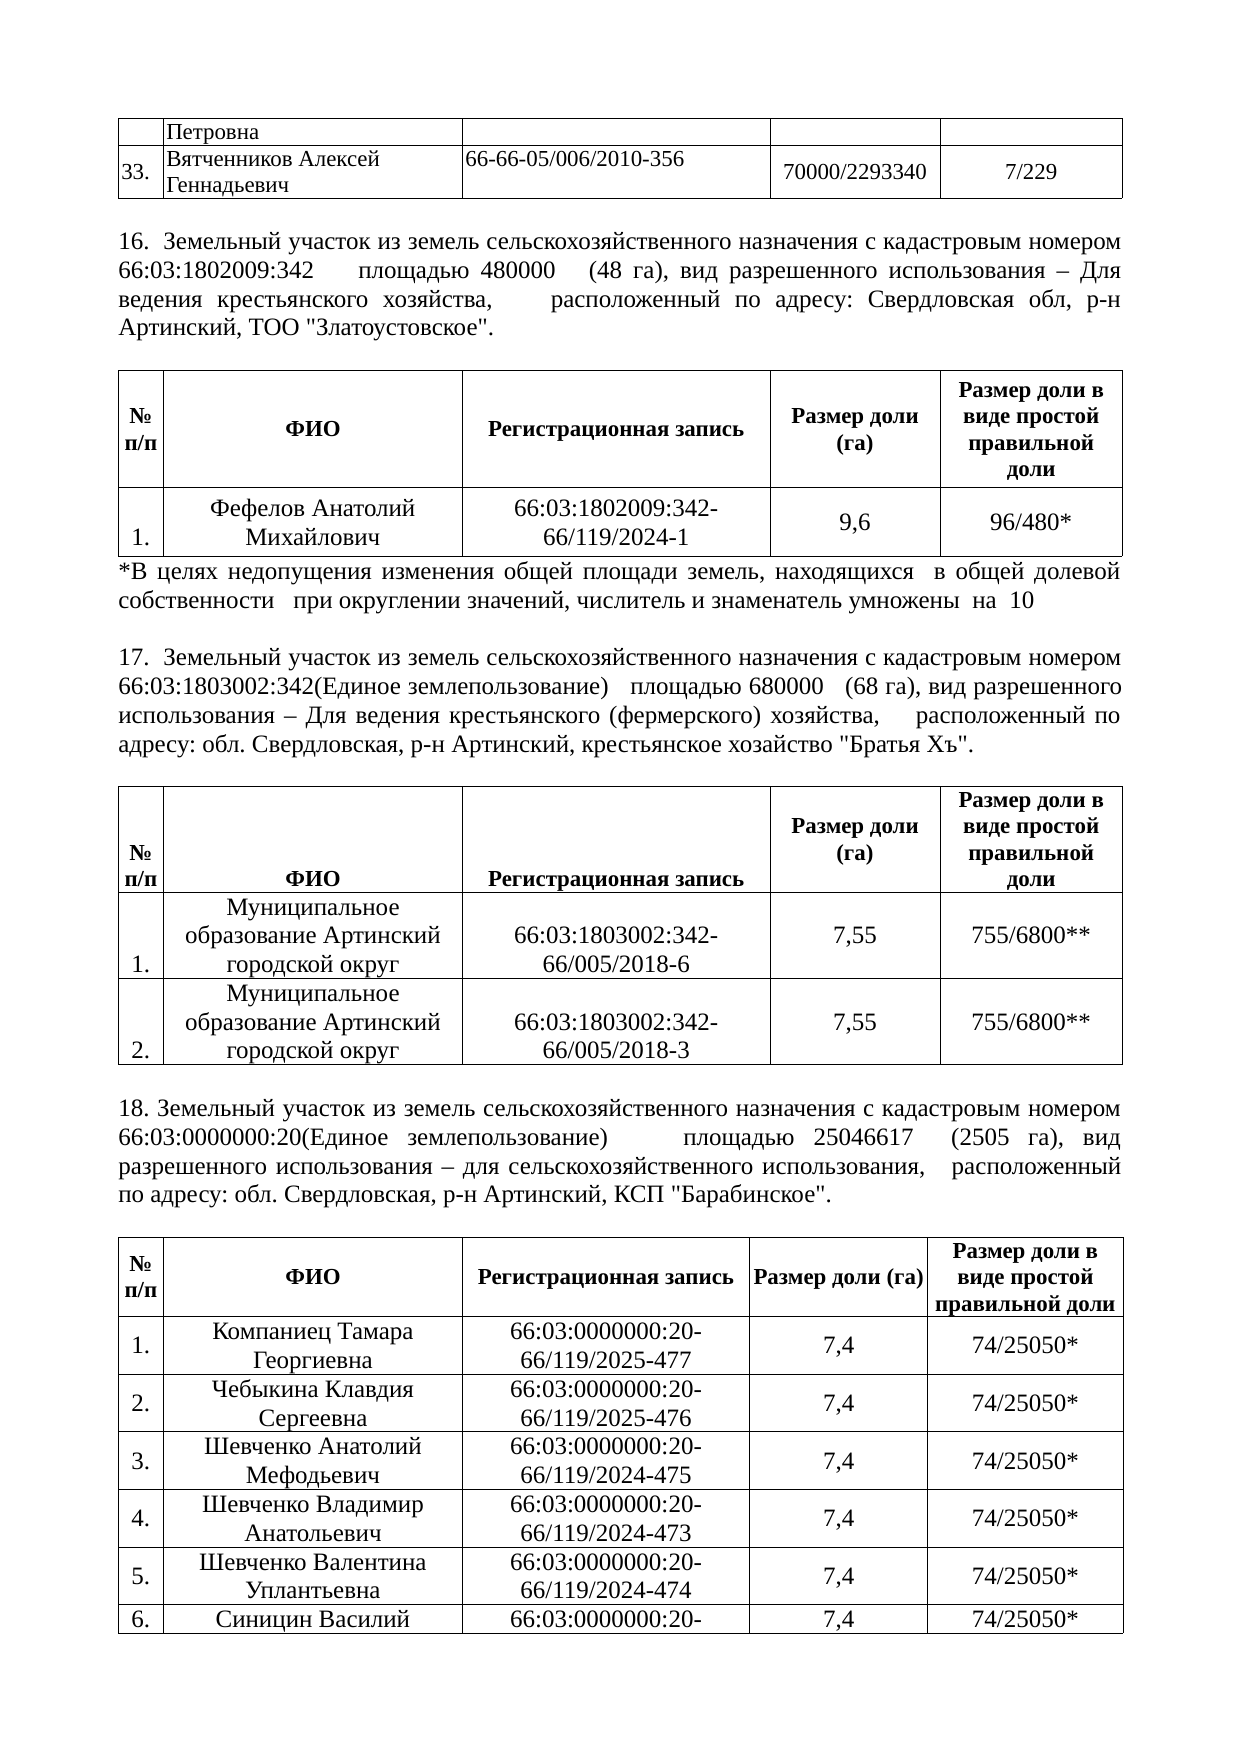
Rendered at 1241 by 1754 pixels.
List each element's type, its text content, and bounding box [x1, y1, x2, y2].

table_cell 1. [119, 488, 163, 556]
table_cell 7,4 [750, 1548, 927, 1604]
table_header Регистрационная запись [463, 1238, 749, 1316]
table_cell 7,4 [750, 1375, 927, 1431]
table_header ФИО [164, 371, 462, 487]
table_cell 7,55 [771, 893, 940, 978]
table_cell 66:03:0000000:20- [463, 1605, 749, 1633]
table_cell 6. [119, 1605, 163, 1633]
table_cell 4. [119, 1490, 163, 1547]
table_cell Компаниец Тамара Георгиевна [164, 1317, 462, 1374]
table_cell 7,4 [750, 1605, 927, 1633]
table_cell Муниципальное образование Артинский городской округ [164, 893, 462, 978]
table_cell Чебыкина Клавдия Сергеевна [164, 1375, 462, 1431]
table_cell 1. [119, 893, 163, 978]
table_cell 66:03:0000000:20-66/119/2024-473 [463, 1490, 749, 1547]
text *В целях недопущения изменения общей площади земель, находящихся в общей долевой собственности при округлении значений, числитель и знаменатель умножены на 10 [118, 557, 1122, 614]
table_header № п/п [119, 371, 163, 487]
table_cell Синицин Василий [164, 1605, 462, 1633]
table_cell Вятченников Алексей Геннадьевич [164, 146, 462, 197]
table_cell 7,4 [750, 1490, 927, 1547]
table_cell 2. [119, 1375, 163, 1431]
table_cell 9,6 [771, 488, 940, 556]
table_cell 70000/2293340 [771, 146, 940, 197]
table_cell Шевченко Валентина Уплантьевна [164, 1548, 462, 1604]
table_cell 3. [119, 1432, 163, 1489]
text 17. Земельный участок из земель сельскохозяйственного назначения с кадастровым номером 66:03:1803002:342(Единое землепользование) площадью 680000 (68 га), вид разрешенного использования – Для ведения крестьянского (фермерского) хозяйства, расположенный по адресу: обл. Свердловская, р-н Артинский, крестьянское хозайство "Братья Хъ". [118, 642, 1122, 757]
table_cell Фефелов Анатолий Михайлович [164, 488, 462, 556]
table_cell 96/480* [941, 488, 1122, 556]
table_cell [463, 119, 770, 144]
table_cell Шевченко Владимир Анатольевич [164, 1490, 462, 1547]
table_cell 74/25050* [928, 1375, 1123, 1431]
table_cell 74/25050* [928, 1605, 1123, 1633]
table_header Регистрационная запись [463, 787, 770, 892]
table_cell 66:03:0000000:20-66/119/2024-474 [463, 1548, 749, 1604]
table_cell 7,4 [750, 1317, 927, 1374]
table_header ФИО [164, 787, 462, 892]
table_cell Шевченко Анатолий Мефодьевич [164, 1432, 462, 1489]
table_cell 66:03:0000000:20-66/119/2025-476 [463, 1375, 749, 1431]
table_cell 5. [119, 1548, 163, 1604]
table_header Размер доли (га) [771, 787, 940, 892]
table_cell 74/25050* [928, 1432, 1123, 1489]
text 18. Земельный участок из земель сельскохозяйственного назначения с кадастровым номером 66:03:0000000:20(Единое землепользование) площадью 25046617 (2505 га), вид разрешенного использования – для сельскохозяйственного использования, расположенный по адресу: обл. Свердловская, р-н Артинский, КСП "Барабинское". [118, 1093, 1122, 1208]
table_cell [119, 119, 163, 144]
table_cell 7,55 [771, 979, 940, 1064]
table_header Размер доли (га) [771, 371, 940, 487]
table_header Размер доли в виде простой правильной доли [941, 371, 1122, 487]
table_cell 66-66-05/006/2010-356 [463, 146, 770, 197]
table_header ФИО [164, 1238, 462, 1316]
table_cell 66:03:1803002:342-66/005/2018-6 [463, 893, 770, 978]
table_cell 2. [119, 979, 163, 1064]
table_cell 74/25050* [928, 1548, 1123, 1604]
table_header № п/п [119, 1238, 163, 1316]
table_cell 66:03:1803002:342-66/005/2018-3 [463, 979, 770, 1064]
table_header Размер доли в виде простой правильной доли [941, 787, 1122, 892]
table_header Размер доли в виде простой правильной доли [928, 1238, 1123, 1316]
table_cell 74/25050* [928, 1490, 1123, 1547]
table_cell 755/6800** [941, 893, 1122, 978]
table_header № п/п [119, 787, 163, 892]
table_cell 1. [119, 1317, 163, 1374]
table_cell 66:03:0000000:20-66/119/2025-477 [463, 1317, 749, 1374]
table_cell 33. [119, 146, 163, 197]
table_cell [771, 119, 940, 144]
table_cell Петровна [164, 119, 462, 144]
table_cell 66:03:1802009:342-66/119/2024-1 [463, 488, 770, 556]
table_cell 7,4 [750, 1432, 927, 1489]
table_cell [941, 119, 1122, 144]
table_cell 66:03:0000000:20-66/119/2024-475 [463, 1432, 749, 1489]
table_cell Муниципальное образование Артинский городской округ [164, 979, 462, 1064]
table_cell 74/25050* [928, 1317, 1123, 1374]
text 16. Земельный участок из земель сельскохозяйственного назначения с кадастровым номером 66:03:1802009:342 площадью 480000 (48 га), вид разрешенного использования – Для ведения крестьянского хозяйства, расположенный по адресу: Свердловская обл, р-н Артинский, ТОО "Златоустовское". [118, 226, 1122, 341]
table_cell 7/229 [941, 146, 1122, 197]
table_cell 755/6800** [941, 979, 1122, 1064]
table_header Регистрационная запись [463, 371, 770, 487]
table_header Размер доли (га) [750, 1238, 927, 1316]
